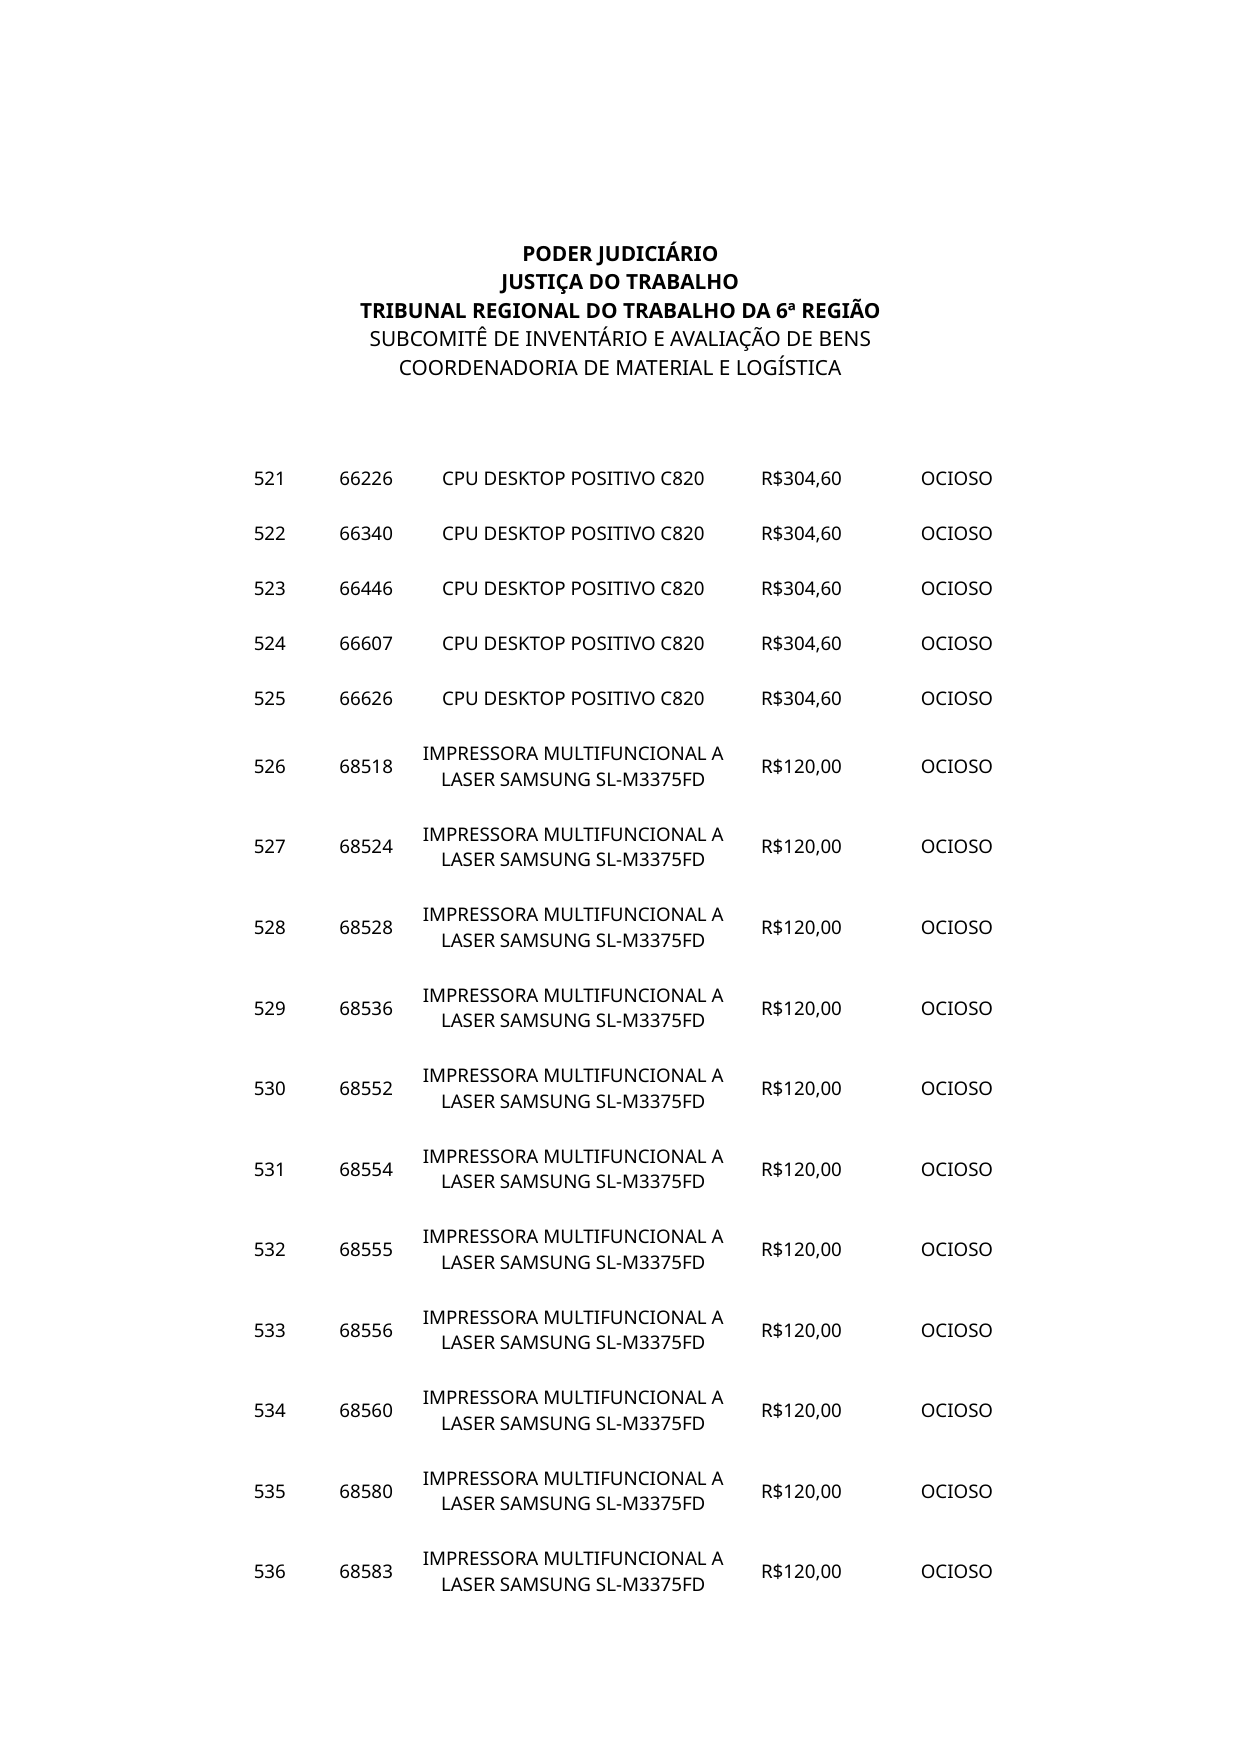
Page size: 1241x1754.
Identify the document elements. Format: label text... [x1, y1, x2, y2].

table_cell 68556 [314, 1304, 418, 1385]
table_cell 68536 [314, 982, 418, 1063]
table_cell R$120,00 [728, 982, 874, 1063]
table_cell CPU DESKTOP POSITIVO C820 [418, 466, 728, 521]
table_cell 533 [226, 1304, 314, 1385]
table_cell OCIOSO [875, 982, 1039, 1063]
table_cell 534 [226, 1385, 314, 1465]
table_cell OCIOSO [875, 1063, 1039, 1143]
table_cell R$120,00 [728, 1465, 874, 1546]
table_cell OCIOSO [875, 521, 1039, 576]
table_cell R$304,60 [728, 576, 874, 631]
table_cell CPU DESKTOP POSITIVO C820 [418, 576, 728, 631]
table_cell [728, 411, 874, 466]
table_cell 68583 [314, 1546, 418, 1626]
table_cell 529 [226, 982, 314, 1063]
table_cell R$304,60 [728, 631, 874, 686]
table_cell 535 [226, 1465, 314, 1546]
table_cell 536 [226, 1546, 314, 1626]
table_cell R$304,60 [728, 686, 874, 741]
table_cell IMPRESSORA MULTIFUNCIONAL A LASER SAMSUNG SL-M3375FD [418, 1385, 728, 1465]
table_cell R$120,00 [728, 1546, 874, 1626]
table_cell IMPRESSORA MULTIFUNCIONAL A LASER SAMSUNG SL-M3375FD [418, 741, 728, 821]
table_cell 68524 [314, 821, 418, 902]
table_cell R$120,00 [728, 821, 874, 902]
table_cell 527 [226, 821, 314, 902]
table_cell IMPRESSORA MULTIFUNCIONAL A LASER SAMSUNG SL-M3375FD [418, 1143, 728, 1224]
table_cell IMPRESSORA MULTIFUNCIONAL A LASER SAMSUNG SL-M3375FD [418, 1546, 728, 1626]
table_cell R$304,60 [728, 466, 874, 521]
table_cell OCIOSO [875, 1385, 1039, 1465]
table_cell CPU DESKTOP POSITIVO C820 [418, 521, 728, 576]
table_cell CPU DESKTOP POSITIVO C820 [418, 686, 728, 741]
table_cell 524 [226, 631, 314, 686]
table_cell IMPRESSORA MULTIFUNCIONAL A LASER SAMSUNG SL-M3375FD [418, 1304, 728, 1385]
table_cell IMPRESSORA MULTIFUNCIONAL A LASER SAMSUNG SL-M3375FD [418, 821, 728, 902]
table_cell IMPRESSORA MULTIFUNCIONAL A LASER SAMSUNG SL-M3375FD [418, 902, 728, 982]
table_cell 522 [226, 521, 314, 576]
table_cell [226, 411, 314, 466]
table_cell R$120,00 [728, 741, 874, 821]
table_cell R$120,00 [728, 1385, 874, 1465]
table_cell CPU DESKTOP POSITIVO C820 [418, 631, 728, 686]
table_cell R$120,00 [728, 1143, 874, 1224]
table_cell IMPRESSORA MULTIFUNCIONAL A LASER SAMSUNG SL-M3375FD [418, 1063, 728, 1143]
table_cell 525 [226, 686, 314, 741]
table_cell 66340 [314, 521, 418, 576]
table_cell 66626 [314, 686, 418, 741]
table_cell IMPRESSORA MULTIFUNCIONAL A LASER SAMSUNG SL-M3375FD [418, 1224, 728, 1304]
table_cell [314, 411, 418, 466]
table_cell 66446 [314, 576, 418, 631]
table_cell R$304,60 [728, 521, 874, 576]
table_cell 531 [226, 1143, 314, 1224]
table_cell 66226 [314, 466, 418, 521]
table_cell R$120,00 [728, 902, 874, 982]
table_cell [875, 411, 1039, 466]
table_cell [418, 411, 728, 466]
table_cell IMPRESSORA MULTIFUNCIONAL A LASER SAMSUNG SL-M3375FD [418, 1465, 728, 1546]
table_cell 68518 [314, 741, 418, 821]
table_cell OCIOSO [875, 576, 1039, 631]
table_cell 68555 [314, 1224, 418, 1304]
table_cell IMPRESSORA MULTIFUNCIONAL A LASER SAMSUNG SL-M3375FD [418, 982, 728, 1063]
table_cell 532 [226, 1224, 314, 1304]
table_cell 68554 [314, 1143, 418, 1224]
table_cell OCIOSO [875, 741, 1039, 821]
table_cell R$120,00 [728, 1304, 874, 1385]
table_cell OCIOSO [875, 631, 1039, 686]
table_cell OCIOSO [875, 686, 1039, 741]
table_cell OCIOSO [875, 1465, 1039, 1546]
table_cell R$120,00 [728, 1224, 874, 1304]
table_cell OCIOSO [875, 902, 1039, 982]
table_cell OCIOSO [875, 821, 1039, 902]
table_cell OCIOSO [875, 1143, 1039, 1224]
table_cell 526 [226, 741, 314, 821]
table_cell 68580 [314, 1465, 418, 1546]
table_cell 521 [226, 466, 314, 521]
table_cell 66607 [314, 631, 418, 686]
table_cell 68528 [314, 902, 418, 982]
table_cell 523 [226, 576, 314, 631]
table_cell 68552 [314, 1063, 418, 1143]
table_cell 528 [226, 902, 314, 982]
table_cell R$120,00 [728, 1063, 874, 1143]
table_cell OCIOSO [875, 1224, 1039, 1304]
table_cell OCIOSO [875, 1546, 1039, 1626]
table_cell 530 [226, 1063, 314, 1143]
table_cell OCIOSO [875, 1304, 1039, 1385]
table_cell OCIOSO [875, 466, 1039, 521]
table_cell 68560 [314, 1385, 418, 1465]
